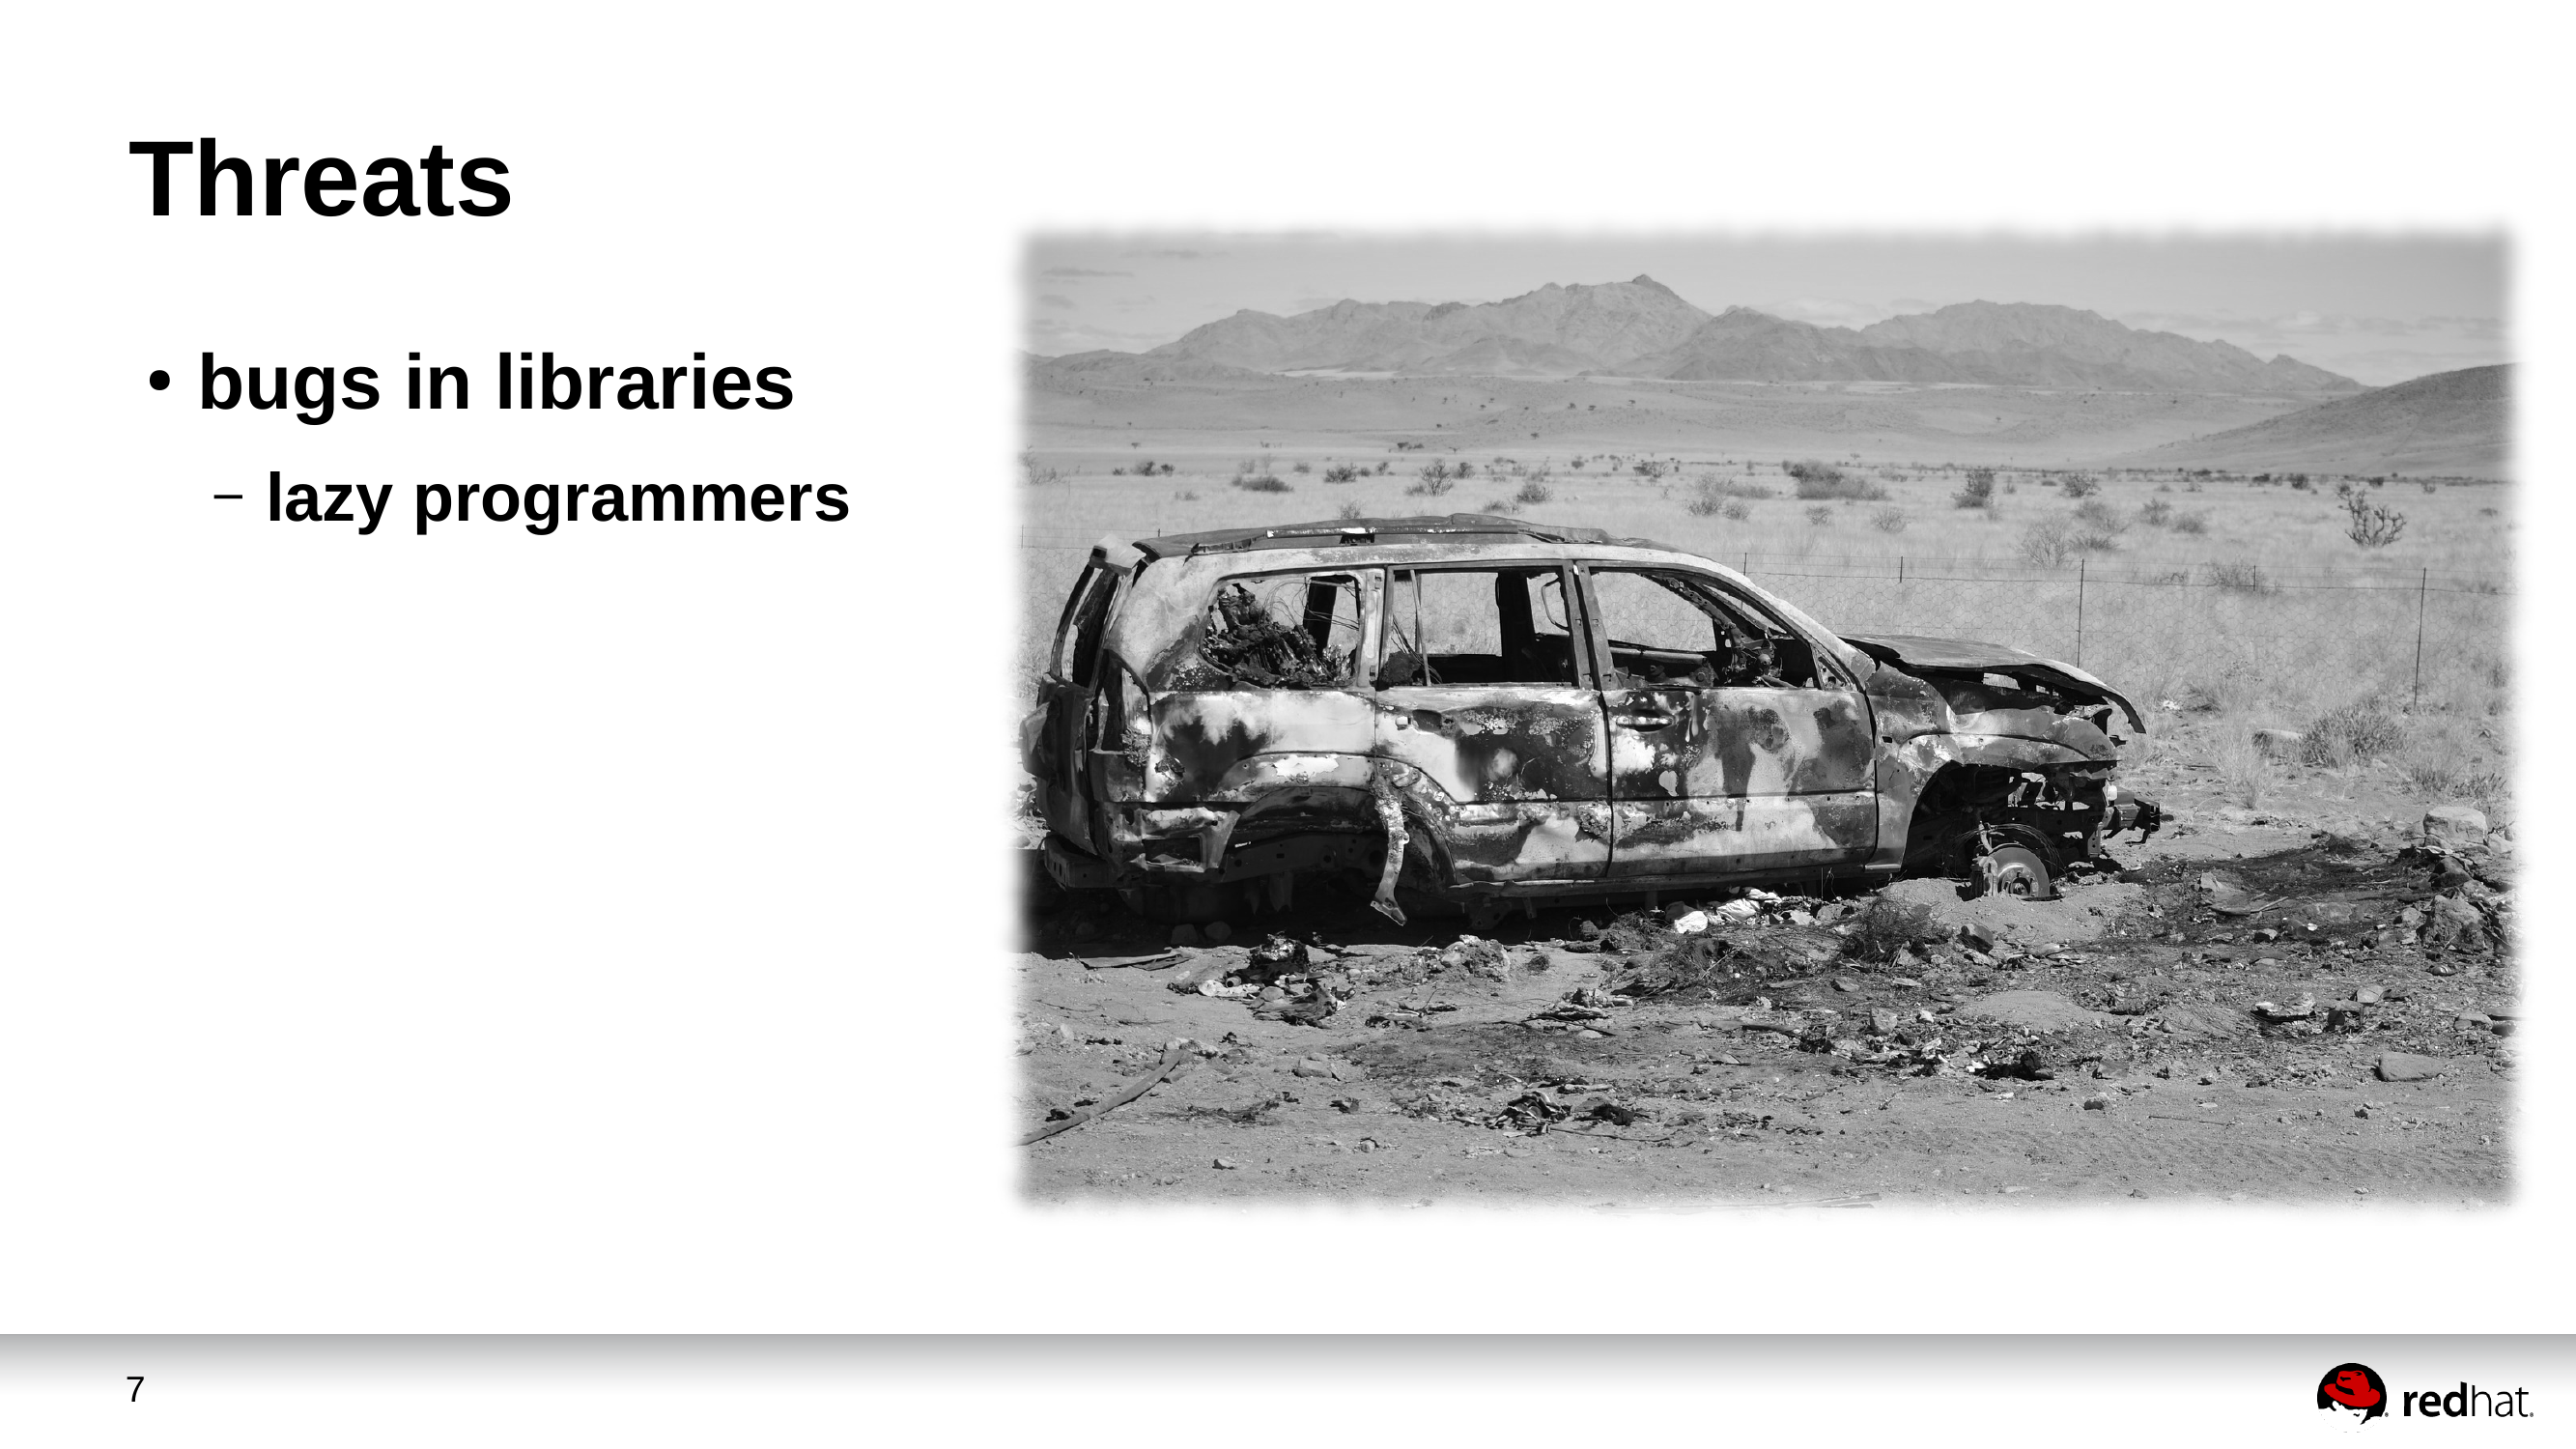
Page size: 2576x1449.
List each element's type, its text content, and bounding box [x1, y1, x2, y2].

list bugs in libraries lazy programmers [128, 338, 994, 1179]
title Threats [128, 57, 2448, 300]
picture [0, 1334, 2576, 1445]
picture [994, 205, 2535, 1226]
